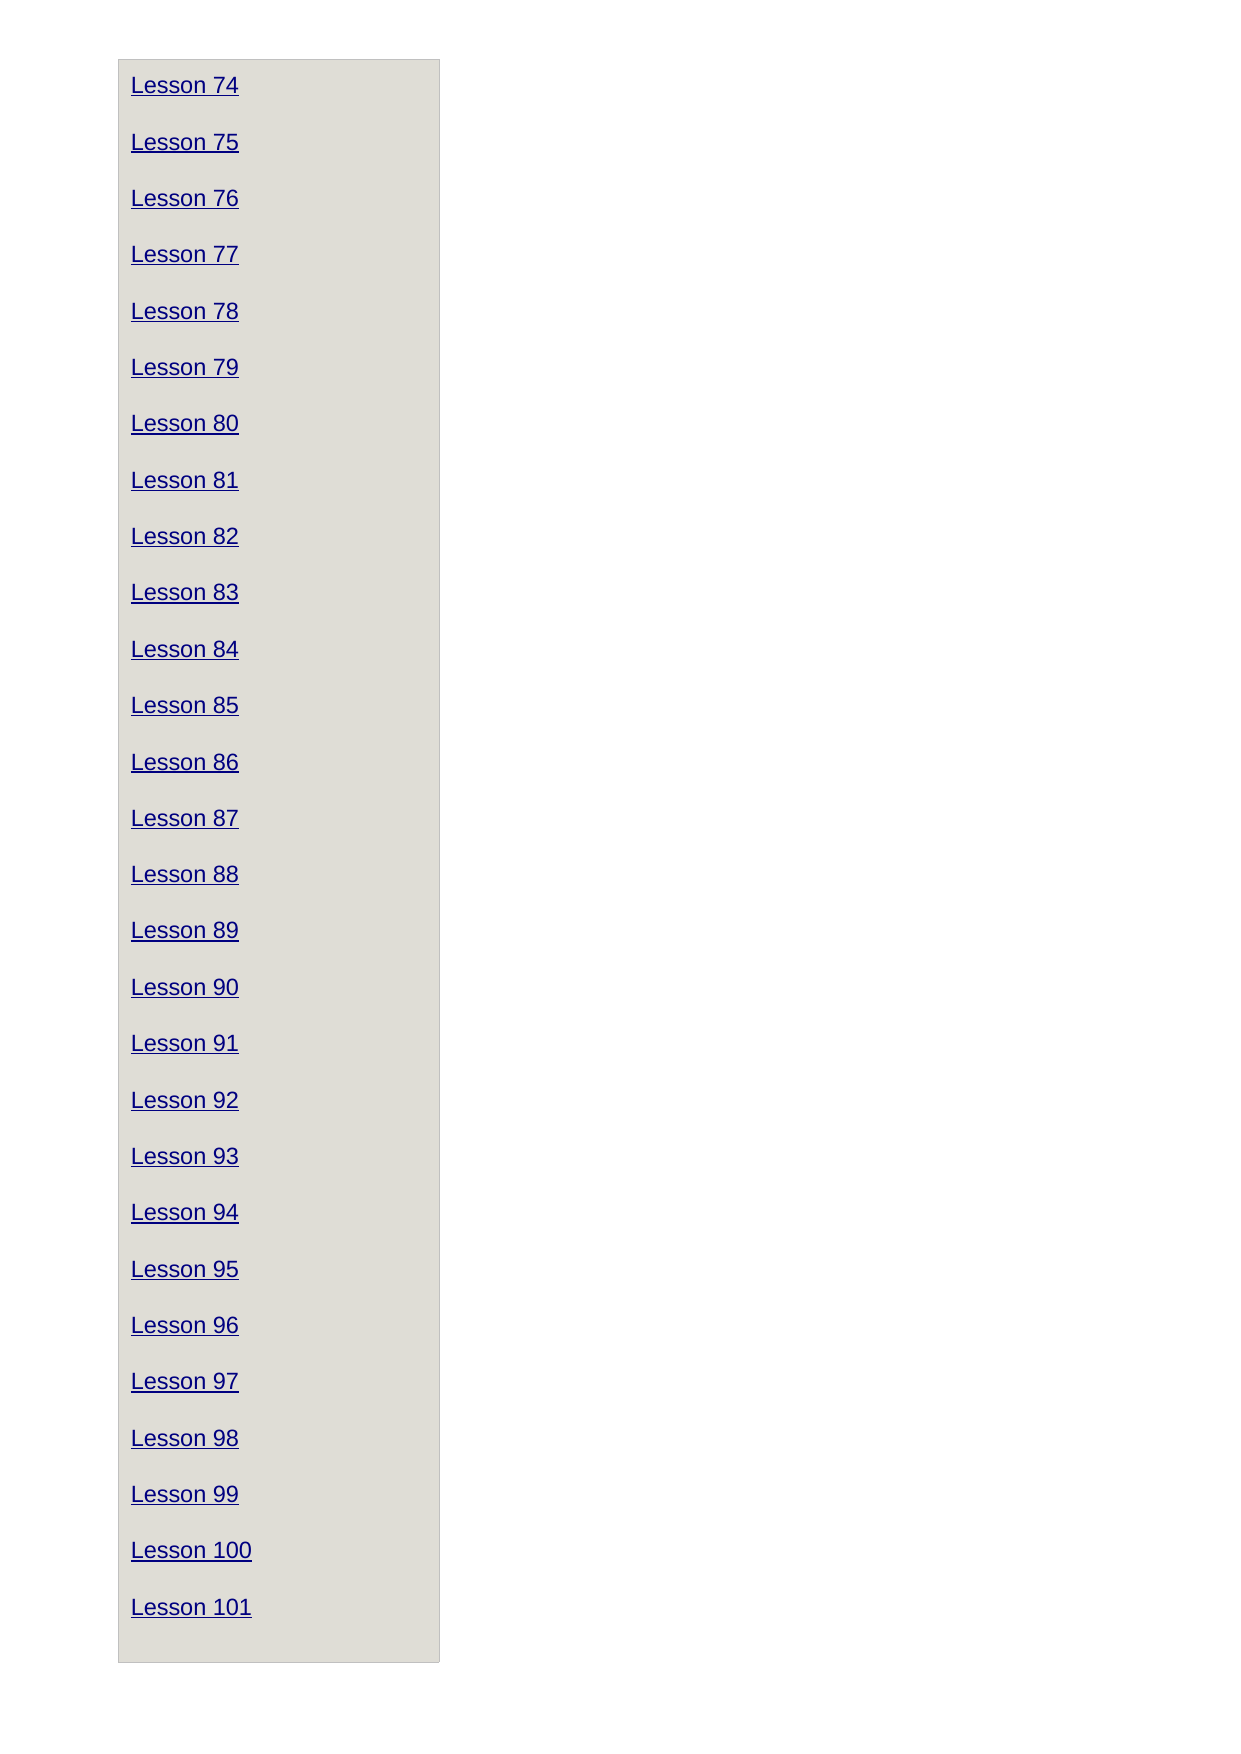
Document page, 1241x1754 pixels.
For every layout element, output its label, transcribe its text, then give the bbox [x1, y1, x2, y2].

table_cell [440, 59, 698, 1662]
table_cell Lesson 74 Lesson 75 Lesson 76 Lesson 77 Lesson 78 Lesson 79 Lesson 80 Lesson 81 Lesson 82 Lesson 83 Lesson 84 Lesson 85 Lesson 86 Lesson 87 Lesson 88 Lesson 89 Lesson 90 Lesson 91 Lesson 92 Lesson 93 Lesson 94 Lesson 95 Lesson 96 Lesson 97 Lesson 98 Lesson 99 Lesson 100 Lesson 101 [119, 60, 439, 1662]
table_cell [698, 59, 945, 1662]
